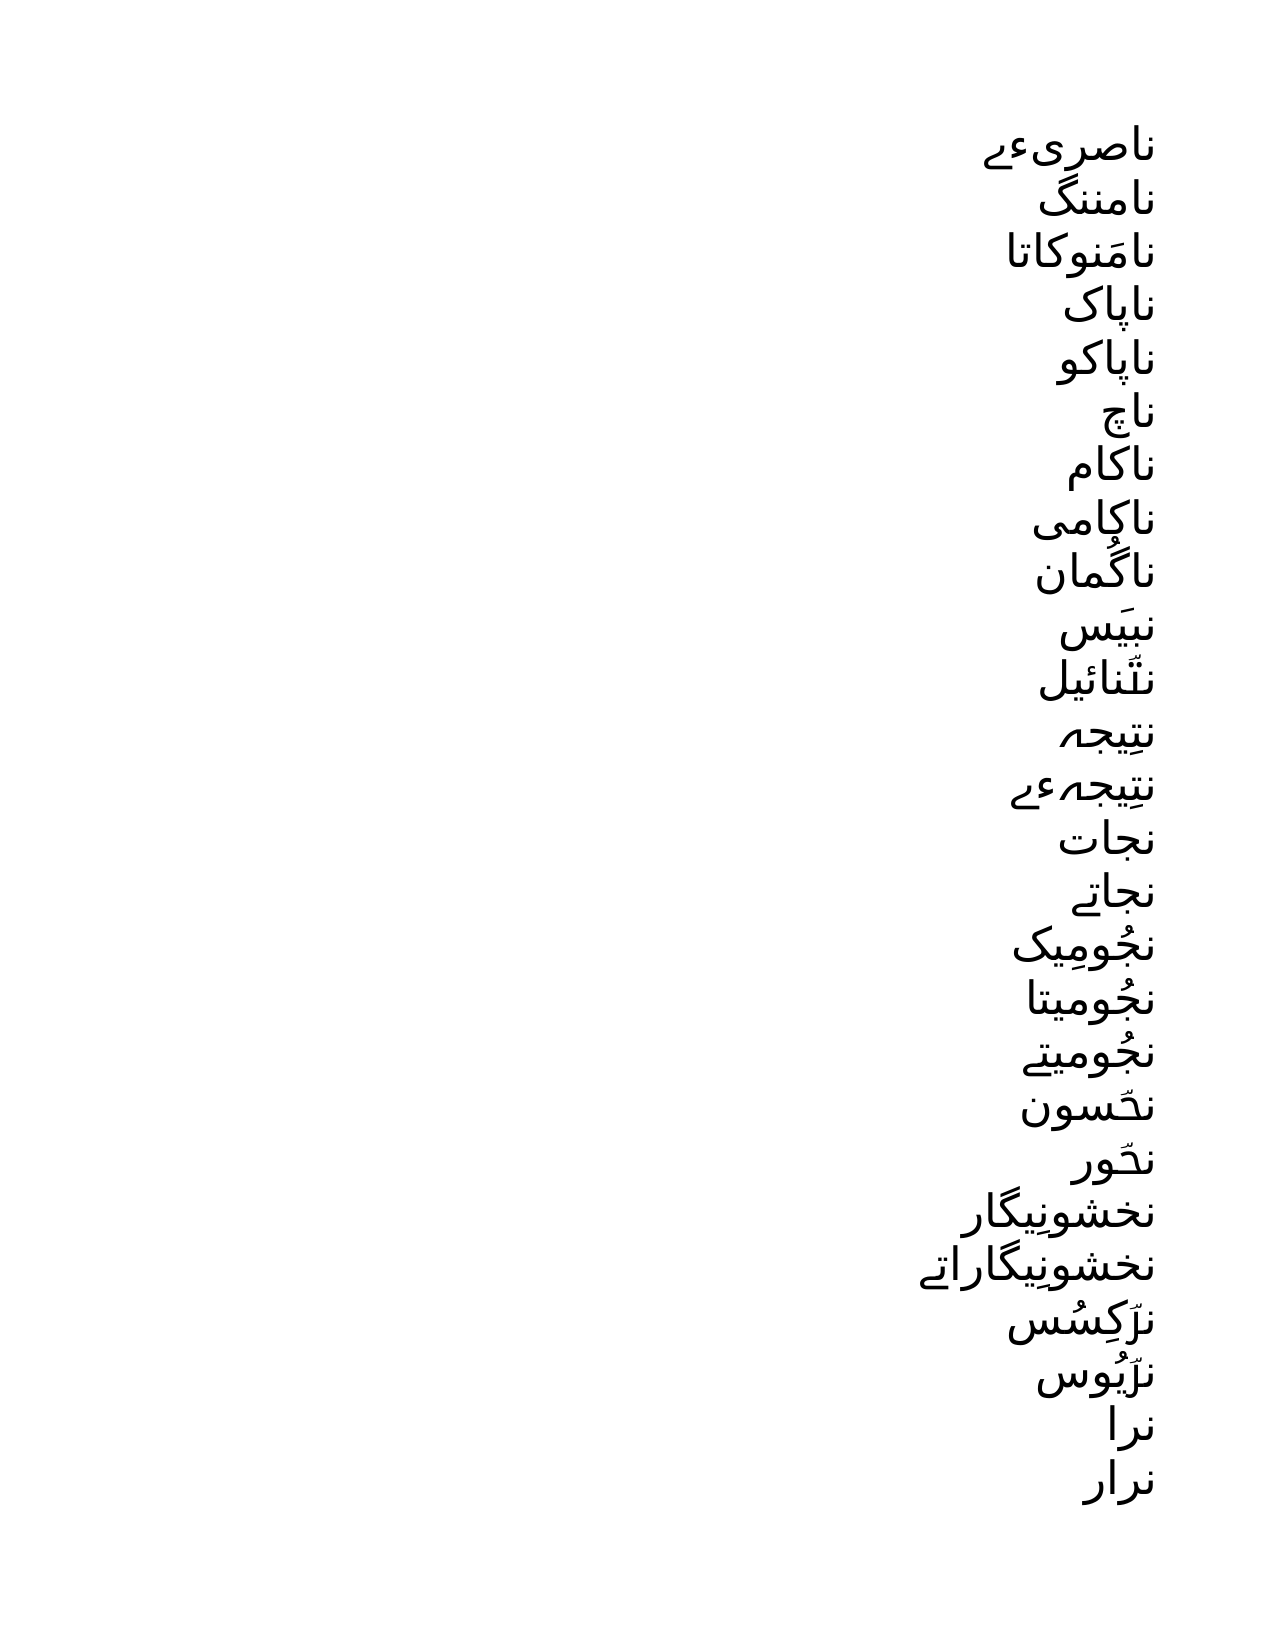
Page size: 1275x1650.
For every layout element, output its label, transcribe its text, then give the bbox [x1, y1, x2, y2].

text ناپاکو [118, 331, 1157, 385]
text ناصری​ءے [118, 118, 1157, 171]
text نرؔکِسُس [118, 1291, 1157, 1345]
text نجُومی​تے [118, 1025, 1157, 1078]
text ناپاک [118, 278, 1157, 331]
text ناگُمان [118, 545, 1157, 598]
text نخشونِیگاراتے [118, 1238, 1157, 1291]
text نخشونِیگار [118, 1185, 1157, 1238]
text نحؔسون [118, 1078, 1157, 1131]
text نتؔن​ائیل [118, 651, 1157, 705]
text نرؔیُوس [118, 1345, 1157, 1398]
text نامَنوکاتا [118, 225, 1157, 278]
text نرار [118, 1451, 1157, 1505]
text نتِیجہ​ءے [118, 758, 1157, 811]
text نحؔور [118, 1131, 1157, 1185]
text نجات [118, 811, 1157, 865]
text نجاتے [118, 865, 1157, 918]
text ناچ [118, 385, 1157, 438]
text نبی​َس [118, 598, 1157, 651]
text نتِیجہ [118, 705, 1157, 758]
text نرا [118, 1398, 1157, 1451]
text نامننگ [118, 171, 1157, 225]
text نجُومِیک [118, 918, 1157, 971]
text ناکام [118, 438, 1157, 491]
text نجُومی​تا [118, 971, 1157, 1025]
text ناکامی [118, 491, 1157, 545]
